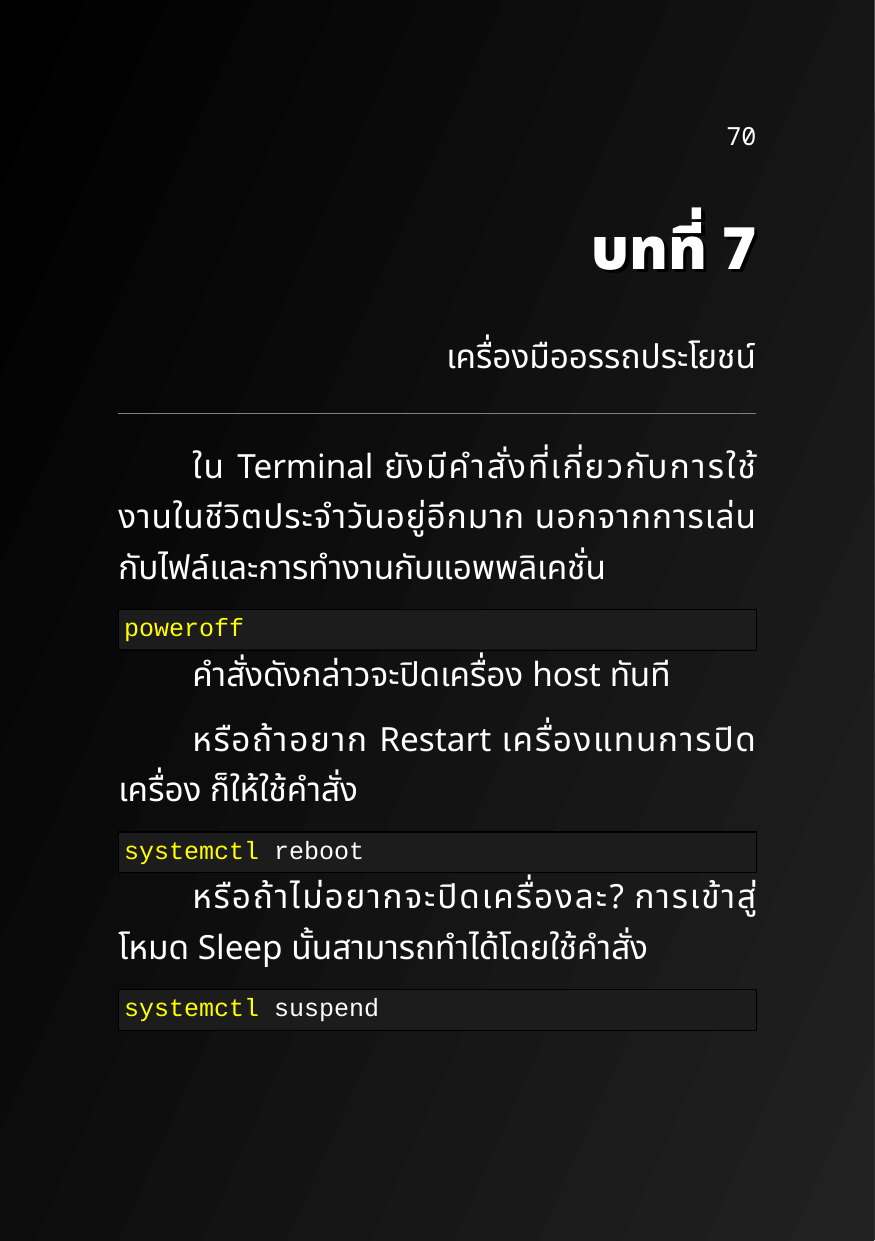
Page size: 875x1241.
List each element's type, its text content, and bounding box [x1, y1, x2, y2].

subtitle เครื่องมืออรรถประโยชน์ [118, 333, 756, 383]
table_header systemctl suspend [119, 990, 756, 1030]
table_header poweroff [119, 610, 756, 649]
text ใน Terminal ยังมีคำสั่งที่เกี่ยวกับการใช้งานในชีวิตประจำวันอยู่อีกมาก นอกจากการเล่นกับไฟล์และการทำงานกับแอพพลิเคชั่น [118, 443, 756, 594]
title บทที่ 7 [118, 207, 756, 295]
table_header systemctl reboot [119, 833, 756, 872]
text คำสั่งดังกล่าวจะปิดเครื่อง host ทันที [118, 651, 756, 701]
text หรือถ้าอยาก Restart เครื่องแทนการปิดเครื่อง ก็ให้ใช้คำสั่ง [118, 716, 756, 817]
text หรือถ้าไม่อยากจะปิดเครื่องละ? การเข้าสู่โหมด Sleep นั้นสามารถทำได้โดยใช้คำสั่ง [118, 873, 756, 974]
